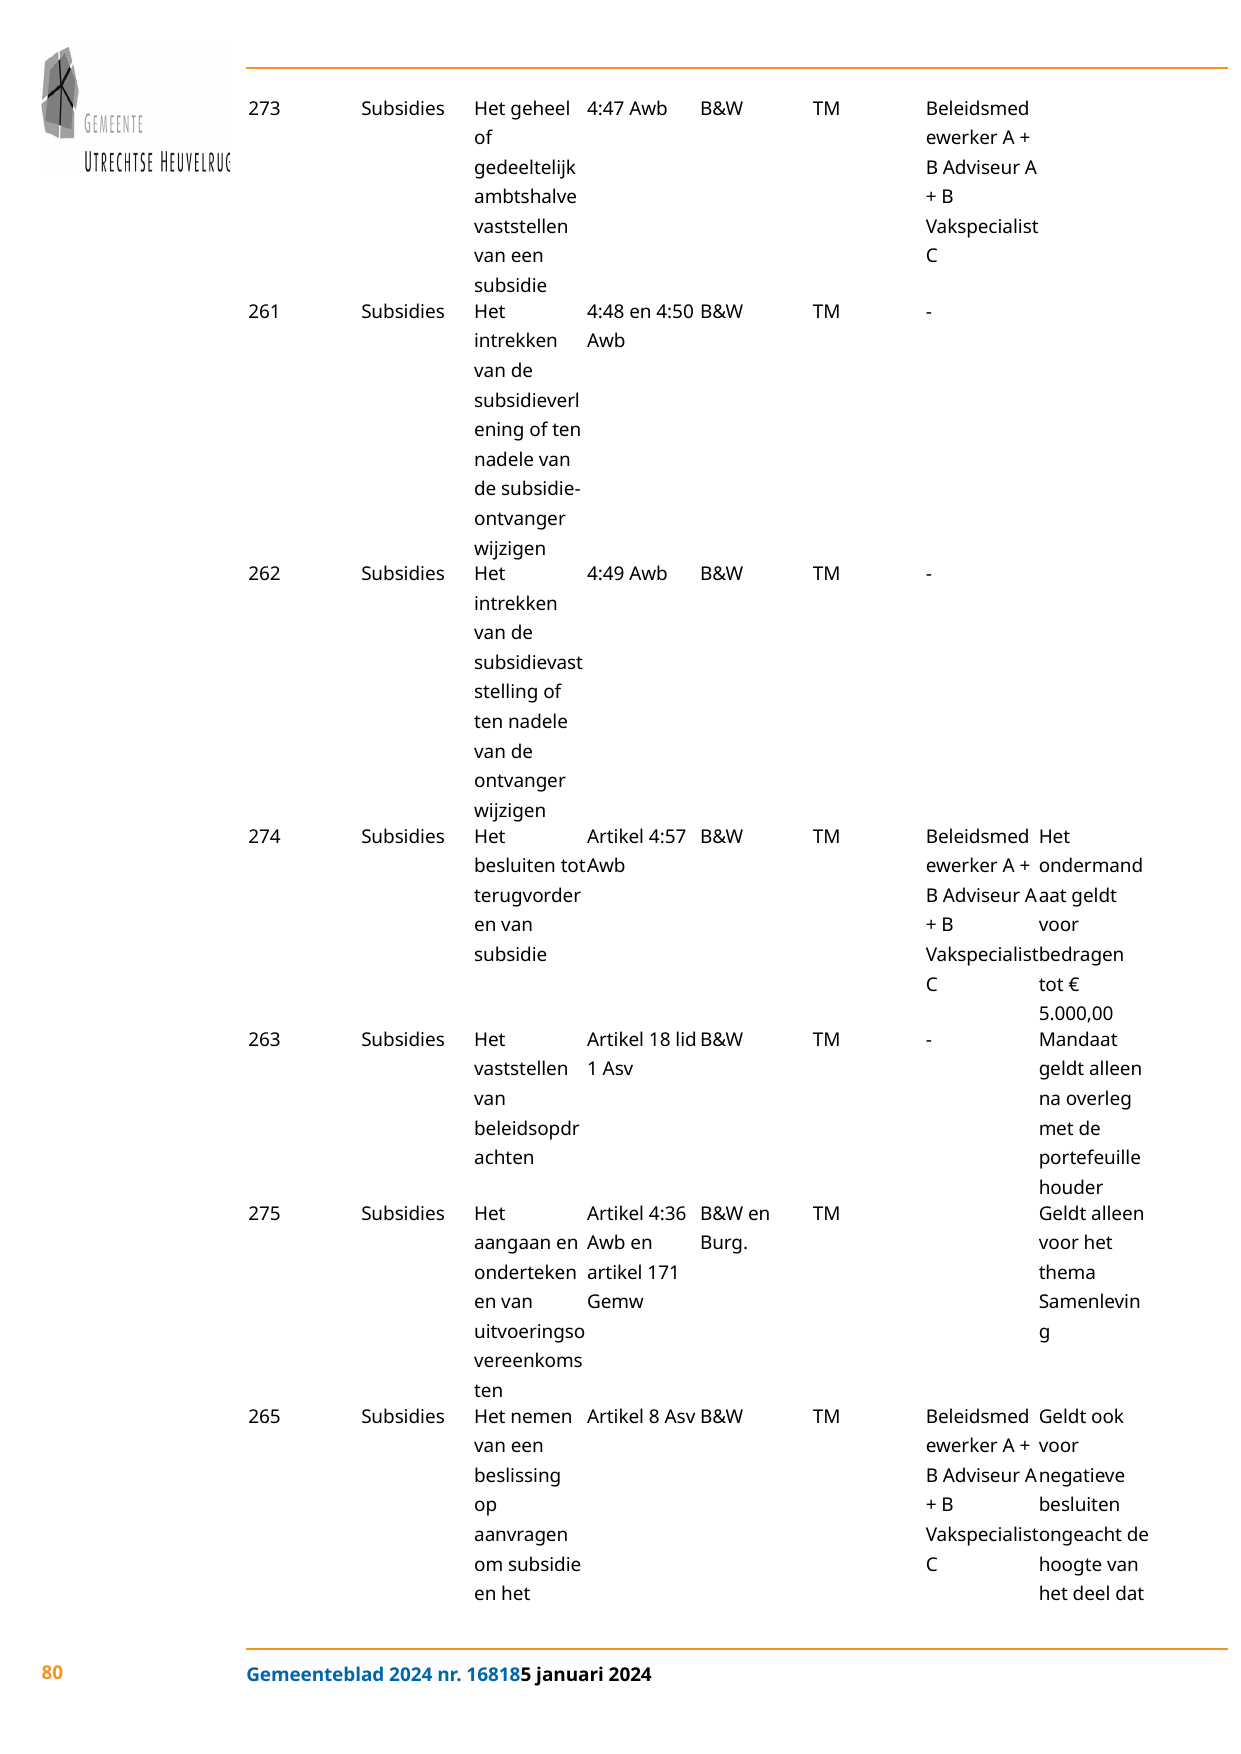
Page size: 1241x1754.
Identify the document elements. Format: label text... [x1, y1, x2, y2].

table_cell 262 [248, 560, 361, 823]
table_cell TM [813, 1200, 926, 1403]
table_cell Subsidies [361, 298, 474, 560]
table_cell Subsidies [361, 1200, 474, 1403]
table_cell B&W [700, 823, 813, 1026]
table_cell 263 [248, 1026, 361, 1200]
table_cell Subsidies [361, 560, 474, 823]
table_cell 274 [248, 823, 361, 1026]
table_cell - [926, 298, 1038, 560]
table_cell 265 [248, 1403, 361, 1606]
table_cell 275 [248, 1200, 361, 1403]
table_cell 4:48 en 4:50 Awb [587, 298, 700, 560]
table_cell Beleidsmedewerker A + B Adviseur A + B Vakspecialist C [926, 95, 1038, 298]
table_cell Mandaat geldt alleen na overleg met de portefeuillehouder [1039, 1026, 1152, 1200]
table_cell Artikel 18 lid 1 Asv [587, 1026, 700, 1200]
table_cell B&W [700, 298, 813, 560]
table_cell [1039, 560, 1152, 823]
table_cell B&W [700, 1026, 813, 1200]
table_cell Geldt ook voor negatieve besluiten ongeacht de hoogte van het deel dat [1039, 1403, 1152, 1606]
table_cell 4:47 Awb [587, 95, 700, 298]
table_cell [1039, 298, 1152, 560]
table_cell Het nemen van een beslissing op aanvragen om subsidie en het [474, 1403, 587, 1606]
table_cell Subsidies [361, 1026, 474, 1200]
table_cell TM [813, 1403, 926, 1606]
table_cell 273 [248, 95, 361, 298]
table_cell B&W [700, 1403, 813, 1606]
table_cell Artikel 4:36 Awb en artikel 171 Gemw [587, 1200, 700, 1403]
table_cell - [926, 560, 1038, 823]
table_cell [1039, 95, 1152, 298]
table_cell B&W en Burg. [700, 1200, 813, 1403]
table_cell 4:49 Awb [587, 560, 700, 823]
table_cell Beleidsmedewerker A + B Adviseur A + B Vakspecialist C [926, 1403, 1038, 1606]
table_cell Het intrekken van de subsidieverlening of ten nadele van de subsidie-ontvanger wijzigen [474, 298, 587, 560]
picture [41, 47, 231, 172]
table_cell TM [813, 298, 926, 560]
table_cell B&W [700, 95, 813, 298]
table_cell Het intrekken van de subsidievaststelling of ten nadele van de ontvanger wijzigen [474, 560, 587, 823]
table_cell TM [813, 1026, 926, 1200]
table_cell Het aangaan en ondertekenen van uitvoeringsovereenkomsten [474, 1200, 587, 1403]
table_cell Subsidies [361, 95, 474, 298]
table_cell Artikel 4:57 Awb [587, 823, 700, 1026]
table_cell Artikel 8 Asv [587, 1403, 700, 1606]
table_cell 261 [248, 298, 361, 560]
table_cell Het besluiten tot terugvorderen van subsidie [474, 823, 587, 1026]
table_cell Het ondermandaat geldt voor bedragen tot € 5.000,00 [1039, 823, 1152, 1026]
table_cell - [926, 1026, 1038, 1200]
table_cell TM [813, 823, 926, 1026]
table_cell Het vaststellen van beleidsopdrachten [474, 1026, 587, 1200]
table_cell [926, 1200, 1038, 1403]
table_cell Geldt alleen voor het thema Samenleving [1039, 1200, 1152, 1403]
table_cell TM [813, 95, 926, 298]
table_cell B&W [700, 560, 813, 823]
table_cell Het geheel of gedeeltelijk ambtshalve vaststellen van een subsidie [474, 95, 587, 298]
table_cell Subsidies [361, 823, 474, 1026]
table_cell Subsidies [361, 1403, 474, 1606]
table_cell Beleidsmedewerker A + B Adviseur A + B Vakspecialist C [926, 823, 1038, 1026]
table_cell TM [813, 560, 926, 823]
